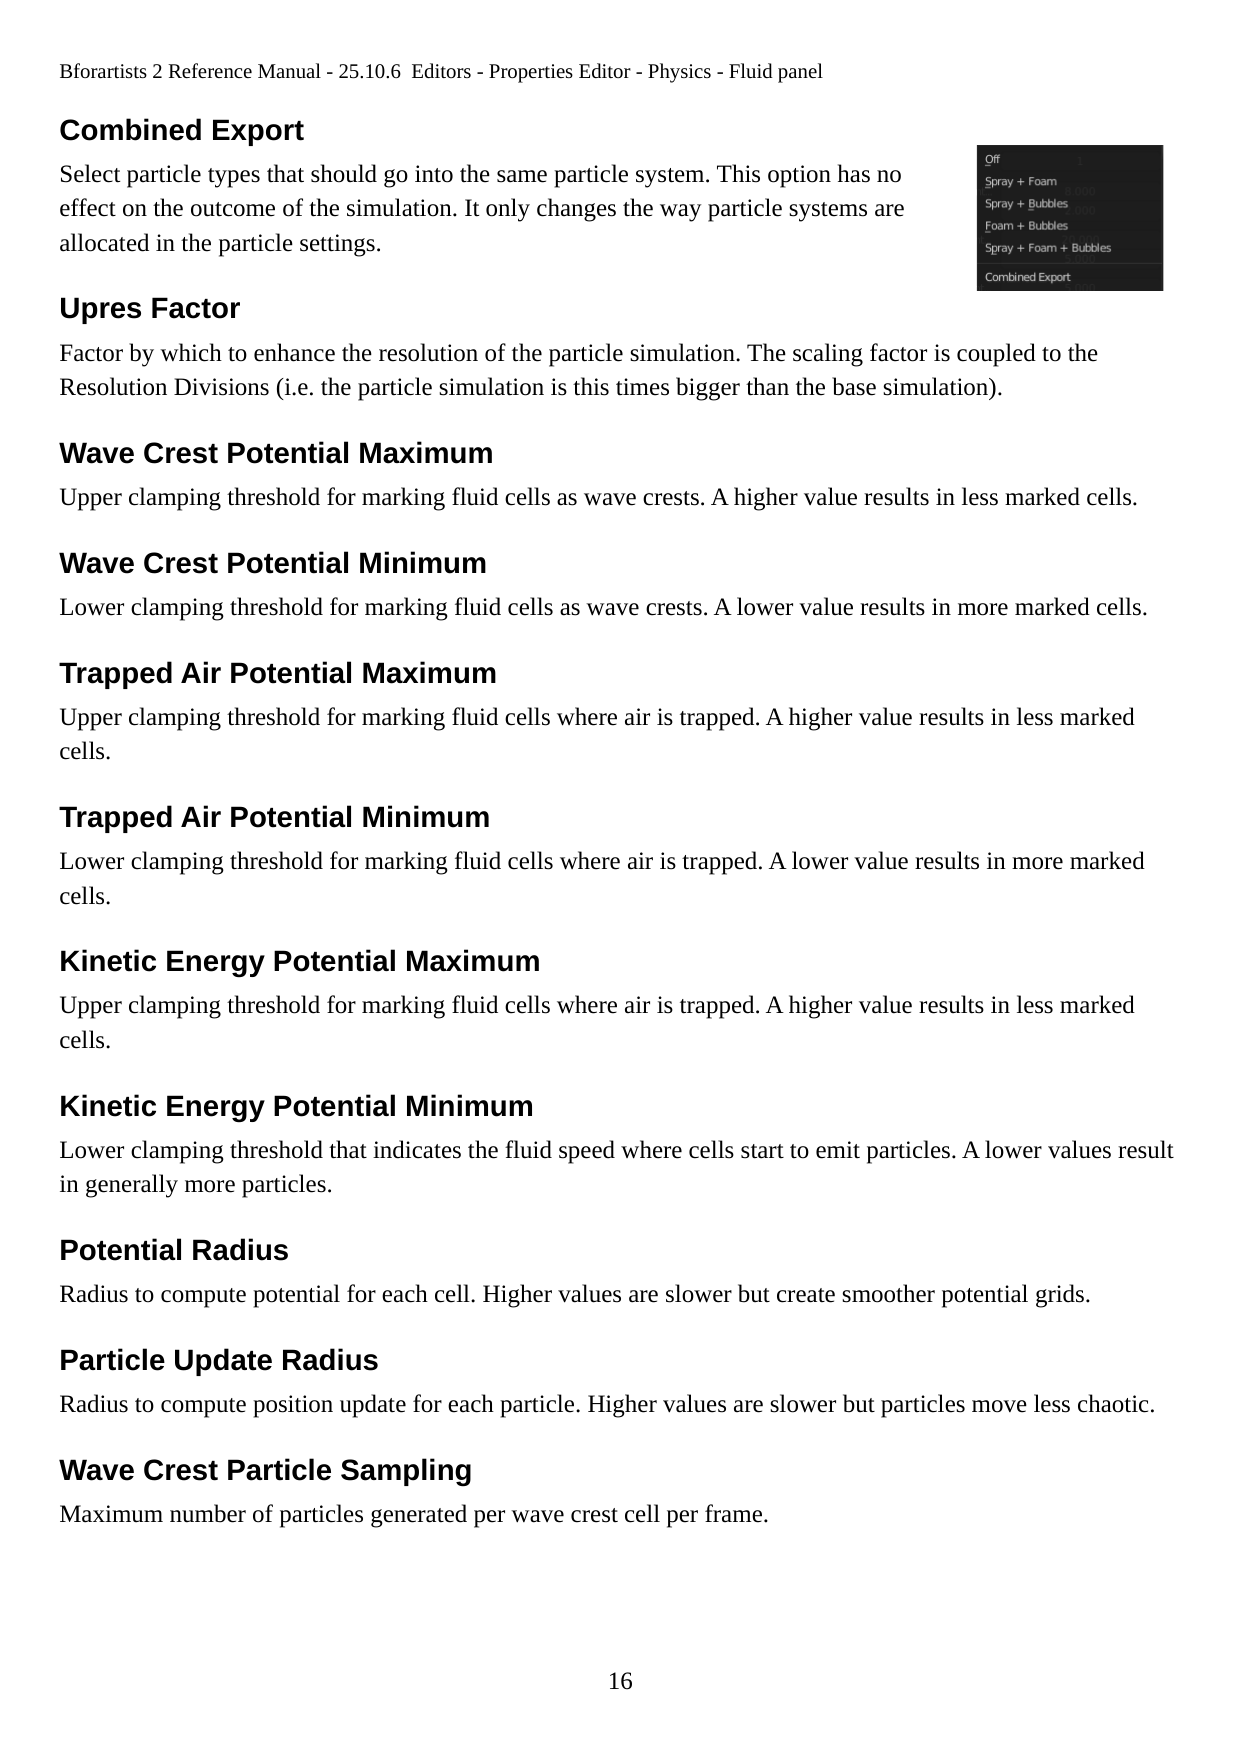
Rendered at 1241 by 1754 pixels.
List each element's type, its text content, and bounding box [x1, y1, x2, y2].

subtitle Trapped Air Potential Minimum [59, 800, 1181, 834]
text Lower clamping threshold for marking fluid cells as wave crests. A lower value results in more marked cells. [59, 592, 1181, 621]
text Lower clamping threshold for marking fluid cells where air is trapped. A lower value results in more marked cells. [59, 846, 1181, 909]
subtitle Trapped Air Potential Maximum [59, 656, 1181, 689]
subtitle Wave Crest Potential Minimum [59, 546, 1181, 579]
subtitle Wave Crest Particle Sampling [59, 1453, 1181, 1487]
text Maximum number of particles generated per wave crest cell per frame. [59, 1499, 1181, 1528]
subtitle Kinetic Energy Potential Maximum [59, 944, 1181, 978]
subtitle Combined Export [59, 113, 1181, 146]
subtitle Wave Crest Potential Maximum [59, 436, 1181, 469]
subtitle Upres Factor [59, 291, 1181, 325]
text Factor by which to enhance the resolution of the particle simulation. The scaling factor is coupled to the Resolution Divisions (i.e. the particle simulation is this times bigger than the base simulation). [59, 338, 1181, 401]
picture [976, 145, 1164, 291]
text Upper clamping threshold for marking fluid cells as wave crests. A higher value results in less marked cells. [59, 482, 1181, 511]
text Radius to compute position update for each particle. Higher values are slower but particles move less chaotic. [59, 1389, 1181, 1418]
text Upper clamping threshold for marking fluid cells where air is trapped. A higher value results in less marked cells. [59, 991, 1181, 1054]
text Select particle types that should go into the same particle system. This option has no effect on the outcome of the simulation. It only changes the way particle systems are allocated in the particle settings. [59, 159, 976, 257]
subtitle Potential Radius [59, 1233, 1181, 1267]
text Upper clamping threshold for marking fluid cells where air is trapped. A higher value results in less marked cells. [59, 702, 1181, 765]
subtitle Kinetic Energy Potential Minimum [59, 1089, 1181, 1122]
subtitle Particle Update Radius [59, 1343, 1181, 1377]
text Radius to compute potential for each cell. Higher values are slower but create smoother potential grids. [59, 1279, 1181, 1308]
text Lower clamping threshold that indicates the fluid speed where cells start to emit particles. A lower values result in generally more particles. [59, 1135, 1181, 1198]
